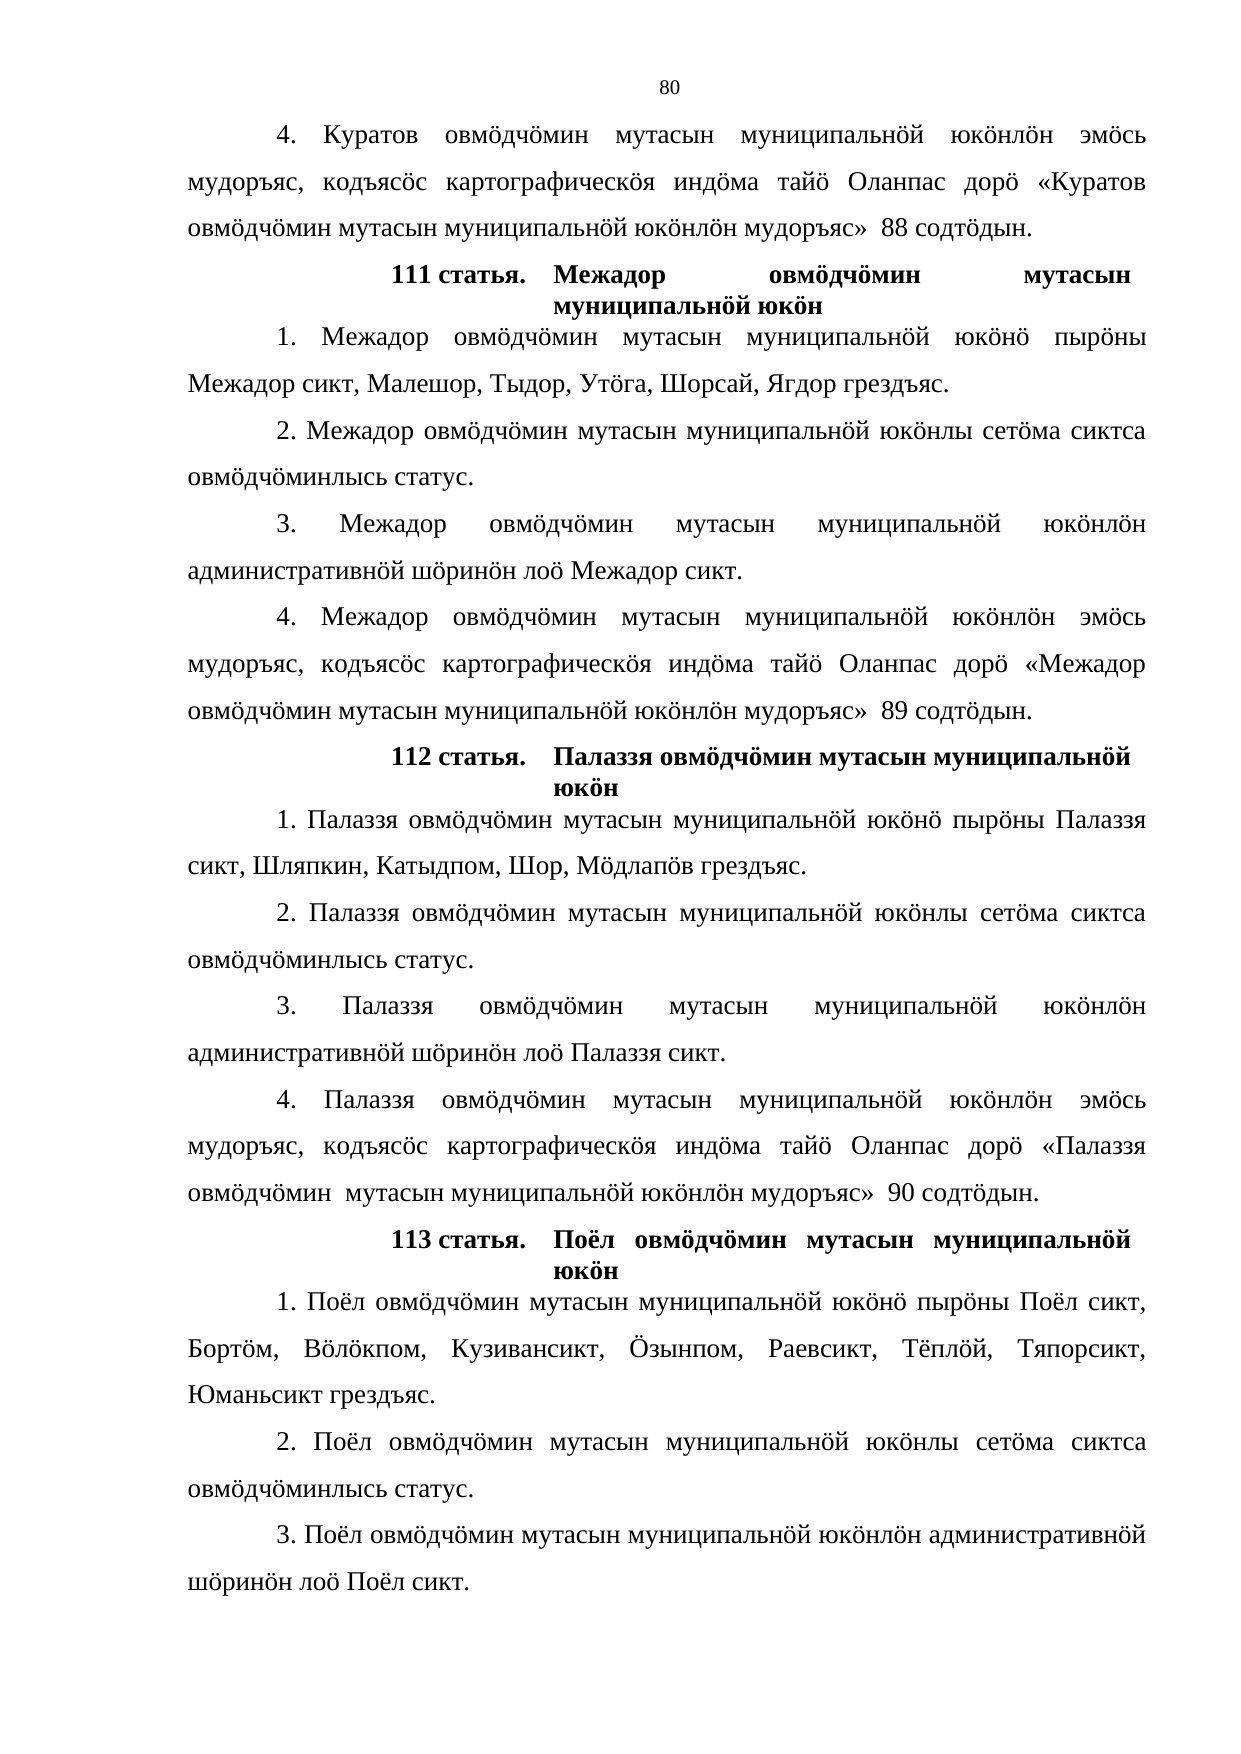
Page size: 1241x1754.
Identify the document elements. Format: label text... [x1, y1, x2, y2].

text 2. Межадор овмöдчöмин мутасын муниципальнöй юкöнлы сетöма сиктса овмöдчöминлысь статус. [187, 414, 1147, 492]
text 4. Куратов овмöдчöмин мутасын муниципальнöй юкöнлöн эмöсь мудоръяс, кодъясöс картографическöя индöма тайö Оланпас дорö «Куратов овмöдчöмин мутасын муниципальнöй юкöнлöн мудоръяс» 88 содтöдын. [187, 118, 1147, 243]
text 4. Палаззя овмöдчöмин мутасын муниципальнöй юкöнлöн эмöсь мудоръяс, кодъясöс картографическöя индöма тайö Оланпас дорö «Палаззя овмöдчöмин мутасын муниципальнöй юкöнлöн мудоръяс» 90 содтöдын. [187, 1083, 1147, 1207]
table_header Поёл овмöдчöмин мутасын муниципальнöй юкöн [542, 1223, 1147, 1285]
text 1. Поёл овмöдчöмин мутасын муниципальнöй юкöнö пырöны Поёл сикт, Бортöм, Вöлöкпом, Кузивансикт, Öзынпом, Раевсикт, Тёплöй, Тяпорсикт, Юманьсикт грездъяс. [187, 1285, 1147, 1409]
text 3. Межадор овмöдчöмин мутасын муниципальнöй юкöнлöн административнöй шöринöн лоö Межадор сикт. [187, 507, 1147, 585]
table_header 111 статья. [202, 258, 542, 320]
table_header Межадор овмöдчöмин мутасын муниципальнöй юкöн [542, 258, 1147, 320]
table_header 113 статья. [202, 1223, 542, 1285]
text 4. Межадор овмöдчöмин мутасын муниципальнöй юкöнлöн эмöсь мудоръяс, кодъясöс картографическöя индöма тайö Оланпас дорö «Межадор овмöдчöмин мутасын муниципальнöй юкöнлöн мудоръяс» 89 содтöдын. [187, 600, 1147, 725]
text 1. Палаззя овмöдчöмин мутасын муниципальнöй юкöнö пырöны Палаззя сикт, Шляпкин, Катыдпом, Шор, Мöдлапöв грездъяс. [187, 803, 1147, 881]
text 3. Поёл овмöдчöмин мутасын муниципальнöй юкöнлöн административнöй шöринöн лоö Поёл сикт. [187, 1518, 1147, 1596]
text 1. Межадор овмöдчöмин мутасын муниципальнöй юкöнö пырöны Межадор сикт, Малешор, Тыдор, Утöга, Шорсай, Ягдор грездъяс. [187, 320, 1147, 398]
table_header Палаззя овмöдчöмин мутасын муниципальнöй юкöн [542, 740, 1147, 803]
text 2. Поёл овмöдчöмин мутасын муниципальнöй юкöнлы сетöма сиктса овмöдчöминлысь статус. [187, 1425, 1147, 1503]
table_header 112 статья. [202, 740, 542, 803]
text 3. Палаззя овмöдчöмин мутасын муниципальнöй юкöнлöн административнöй шöринöн лоö Палаззя сикт. [187, 989, 1147, 1067]
text 2. Палаззя овмöдчöмин мутасын муниципальнöй юкöнлы сетöма сиктса овмöдчöминлысь статус. [187, 896, 1147, 974]
